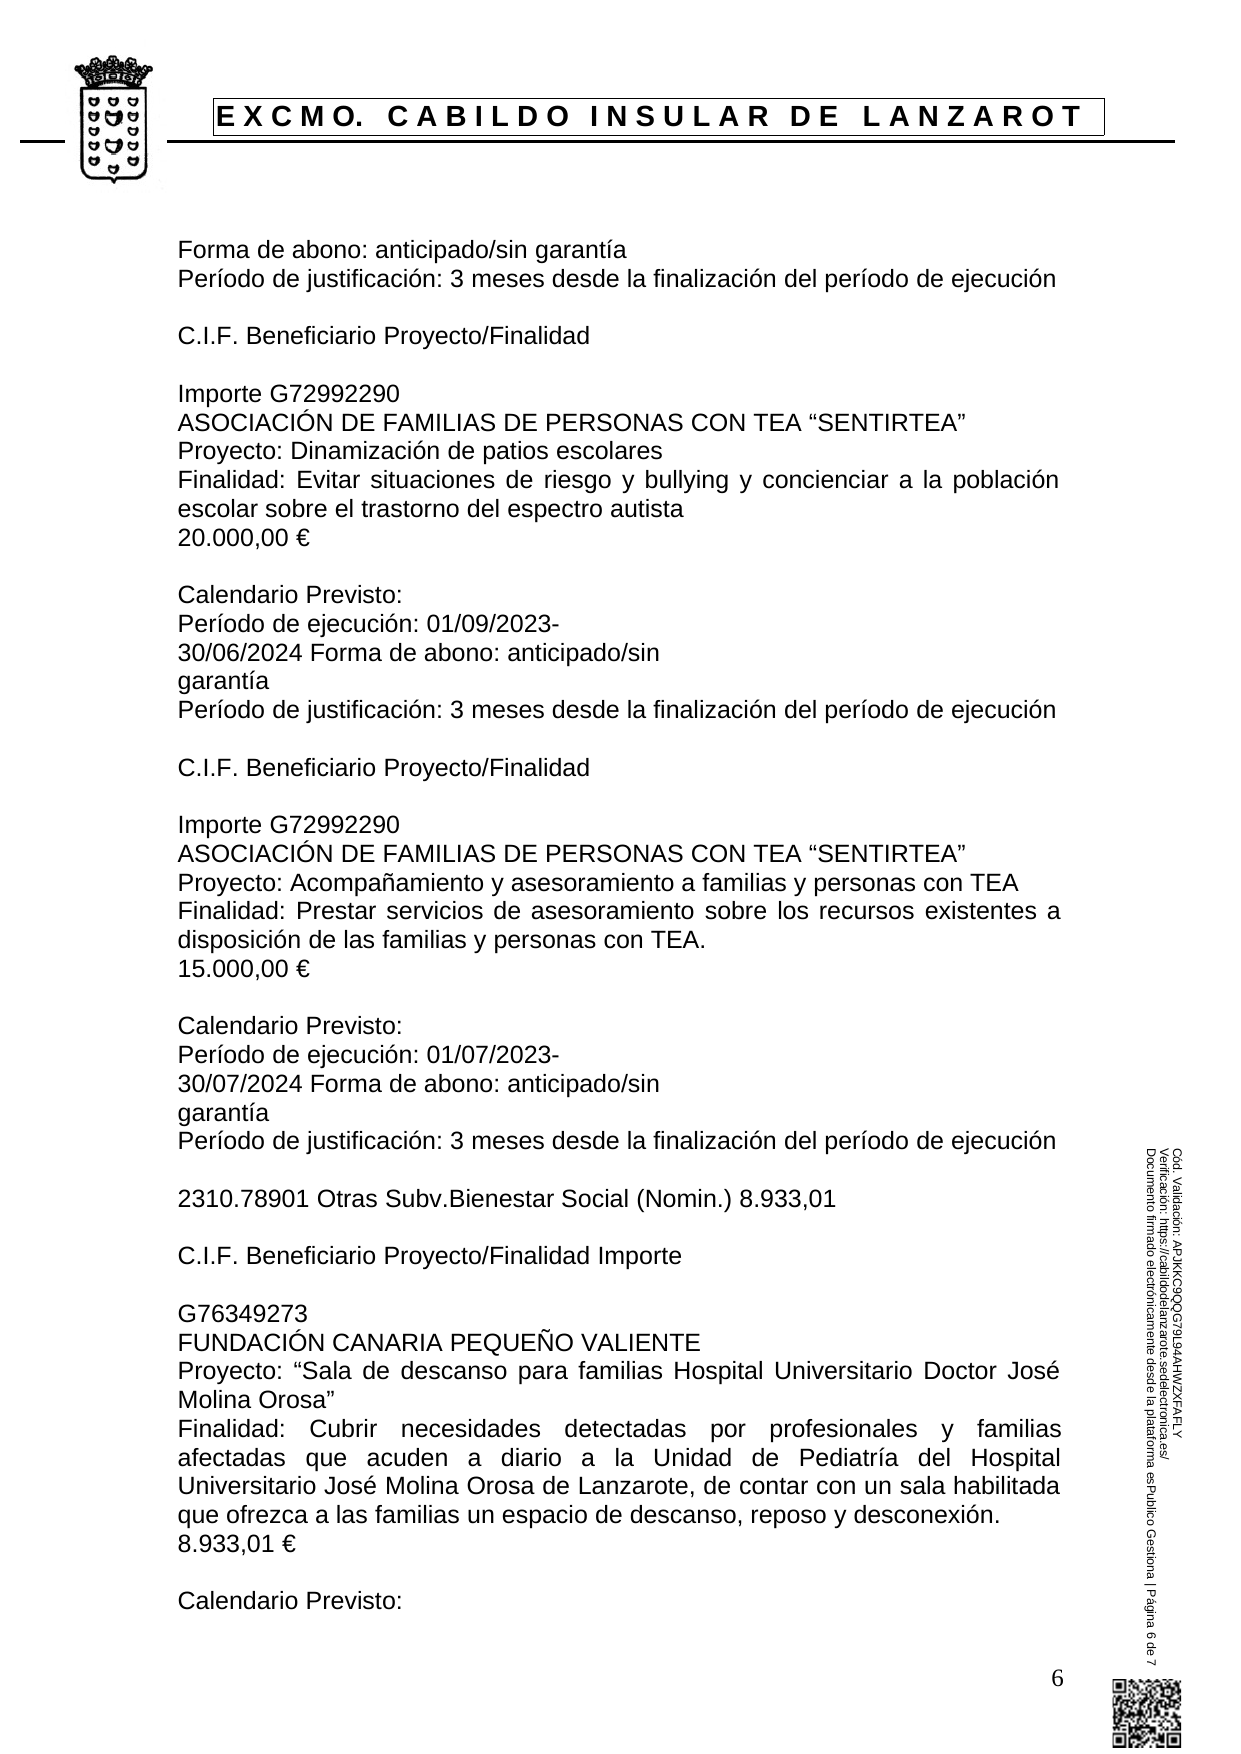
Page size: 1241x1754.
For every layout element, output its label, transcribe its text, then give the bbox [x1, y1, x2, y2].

text Período de ejecución: 01/09/2023-30/06/2024 Forma de abono: anticipado/sin garantía [177, 609, 685, 695]
text Forma de abono: anticipado/sin garantía [177, 235, 1192, 264]
text 15.000,00 € [177, 954, 1192, 982]
text 6 [58, 1663, 1063, 1692]
text Cód. Validación: APJKKC9QQG79L94AHWZXFAFLY [1171, 1148, 1184, 1669]
text Proyecto: Acompañamiento y asesoramiento a familias y personas con TEA Finalidad: Prestar servicios de asesoramiento sobre los recursos existentes a disposición de las familias y personas con TEA. [177, 867, 1123, 954]
text Documento firmado electrónicamente desde la plataforma esPublico Gestiona | Página 6 de 7 [1145, 1148, 1158, 1669]
text Calendario Previsto: [177, 580, 1192, 609]
text FUNDACIÓN CANARIA PEQUEÑO VALIENTE [177, 1327, 1145, 1356]
text [1184, 1529, 1192, 1557]
text [1184, 1299, 1192, 1327]
text Verificación: https://cabildodelanzarote.sedelectronica.es/ [1158, 1148, 1171, 1669]
text C.I.F. Beneficiario Proyecto/Finalidad Importe G72992290 [177, 293, 679, 407]
text Finalidad: Evitar situaciones de riesgo y bullying y concienciar a la población escolar sobre el trastorno del espectro autista [177, 465, 1123, 522]
text Proyecto: “Sala de descanso para familias Hospital Universitario Doctor José Molina Orosa” [177, 1356, 1062, 1414]
text C.I.F. Beneficiario Proyecto/Finalidad Importe [177, 1241, 1145, 1270]
text 8.933,01 € [177, 1529, 1145, 1557]
text Período de justificación: 3 meses desde la finalización del período de ejecución [177, 695, 1192, 724]
text ASOCIACIÓN DE FAMILIAS DE PERSONAS CON TEA “SENTIRTEA” [177, 839, 1192, 867]
text Finalidad: Cubrir necesidades detectadas por profesionales y familias afectadas que acuden a diario a la Unidad de Pediatría del Hospital Universitario José Molina Orosa de Lanzarote, de contar con un sala habilitada que ofrezca a las familias un espacio de descanso, reposo y desconexión. [177, 1414, 1062, 1529]
text Proyecto: Dinamización de patios escolares [177, 436, 1192, 465]
text 20.000,00 € [177, 522, 1192, 551]
text G76349273 [177, 1299, 1145, 1327]
text ASOCIACIÓN DE FAMILIAS DE PERSONAS CON TEA “SENTIRTEA” [177, 407, 1192, 436]
text Período de ejecución: 01/07/2023-30/07/2024 Forma de abono: anticipado/sin garantía [177, 1040, 685, 1126]
picture [65, 39, 167, 193]
text C.I.F. Beneficiario Proyecto/Finalidad Importe G72992290 [177, 724, 679, 838]
text Período de justificación: 3 meses desde la finalización del período de ejecución 2310.78901 Otras Subv.Bienestar Social (Nomin.) 8.933,01 [177, 1126, 1123, 1212]
text Calendario Previsto: [177, 1011, 1192, 1040]
text Período de justificación: 3 meses desde la finalización del período de ejecución [177, 264, 1192, 292]
text Calendario Previsto: [177, 1586, 1145, 1615]
picture [1112, 1679, 1182, 1748]
